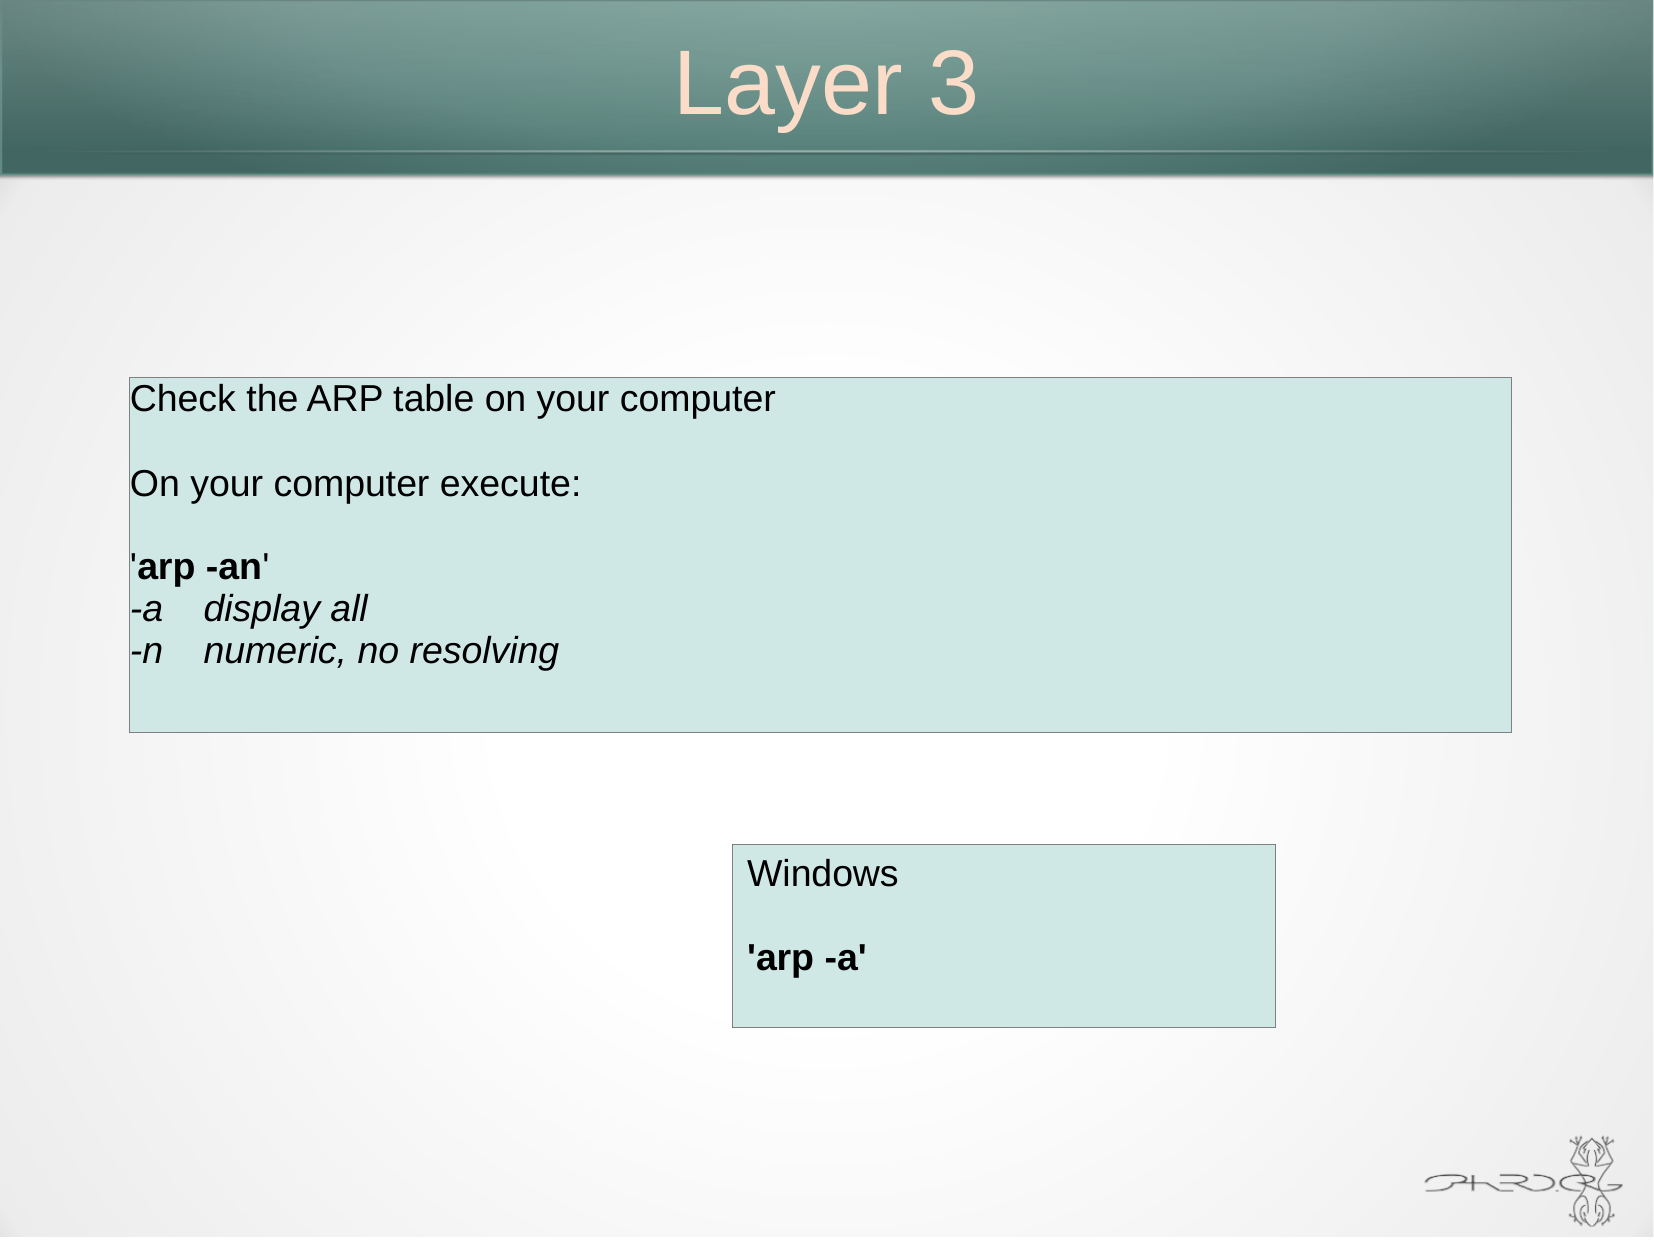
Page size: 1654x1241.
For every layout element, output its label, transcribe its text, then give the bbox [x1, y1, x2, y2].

title [82, 11, 1571, 154]
text_box Windows 'arp -a' [732, 844, 1276, 1028]
text_box Check the ARP table on your computer On your computer execute: 'arp -an' -a display all -n numeric, no resolving [129, 377, 1512, 733]
picture [0, 0, 1654, 1237]
